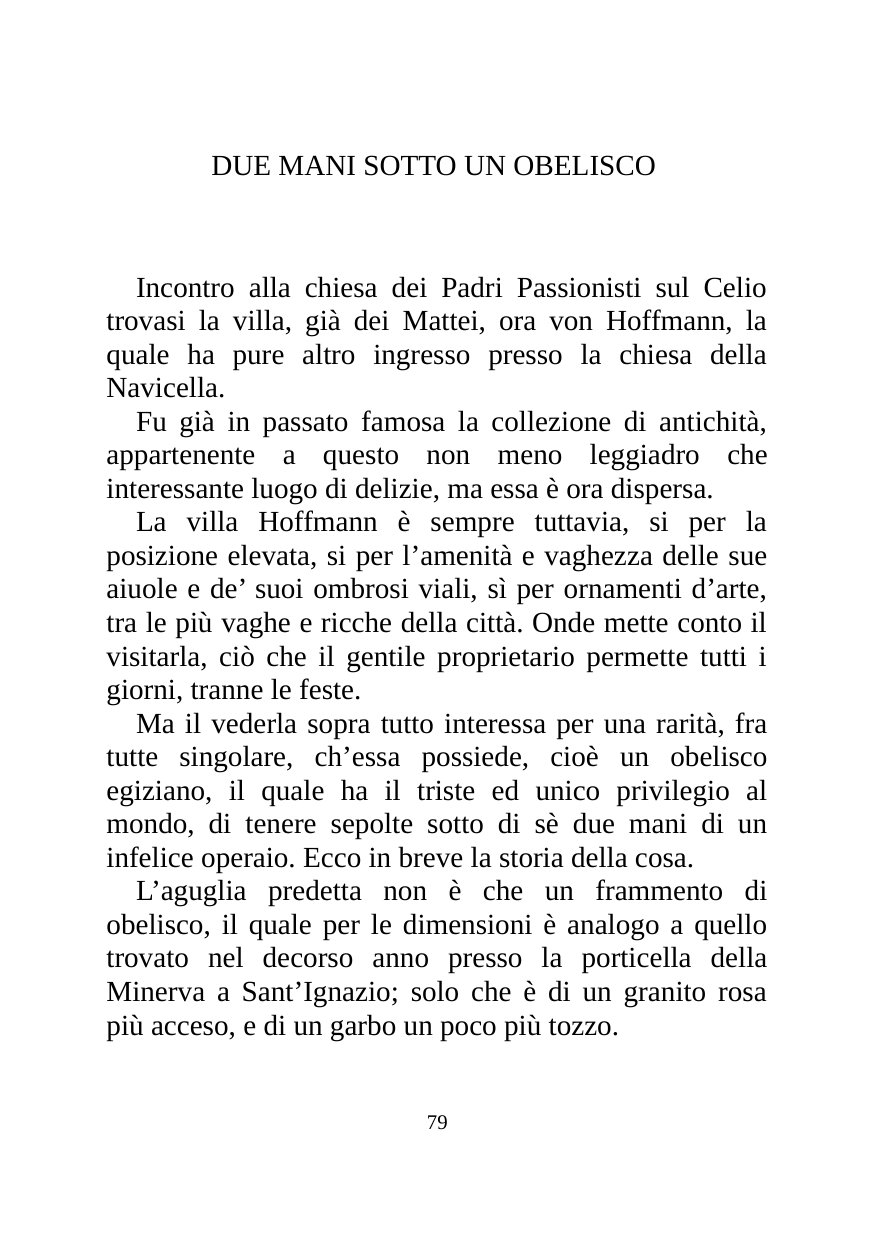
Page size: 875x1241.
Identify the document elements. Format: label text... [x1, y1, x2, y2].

text Incontro alla chiesa dei Padri Passionisti sul Celio trovasi la villa, già dei Mattei, ora von Hoffmann, la quale ha pure altro ingresso presso la chiesa della Navicella. [106, 270, 768, 404]
text L’aguglia predetta non è che un frammento di obelisco, il quale per le dimensioni è analogo a quello trovato nel decorso anno presso la porticella della Minerva a Sant’Ignazio; solo che è di un granito rosa più acceso, e di un garbo un poco più tozzo. [106, 873, 768, 1041]
text La villa Hoffmann è sempre tuttavia, si per la posizione elevata, si per l’amenità e vaghezza delle sue aiuole e de’ suoi ombrosi viali, sì per ornamenti d’arte, tra le più vaghe e ricche della città. Onde mette conto il visitarla, ciò che il gentile proprietario permette tutti i giorni, tranne le feste. [106, 504, 768, 706]
subtitle DUE MANI SOTTO UN OBELISCO [106, 148, 768, 181]
text Ma il vederla sopra tutto interessa per una rarità, fra tutte singolare, ch’essa possiede, cioè un obelisco egiziano, il quale ha il triste ed unico privilegio al mondo, di tenere sepolte sotto di sè due mani di un infelice operaio. Ecco in breve la storia della cosa. [106, 706, 768, 873]
text Fu già in passato famosa la collezione di antichità, appartenente a questo non meno leggiadro che interessante luogo di delizie, ma essa è ora dispersa. [106, 404, 768, 504]
